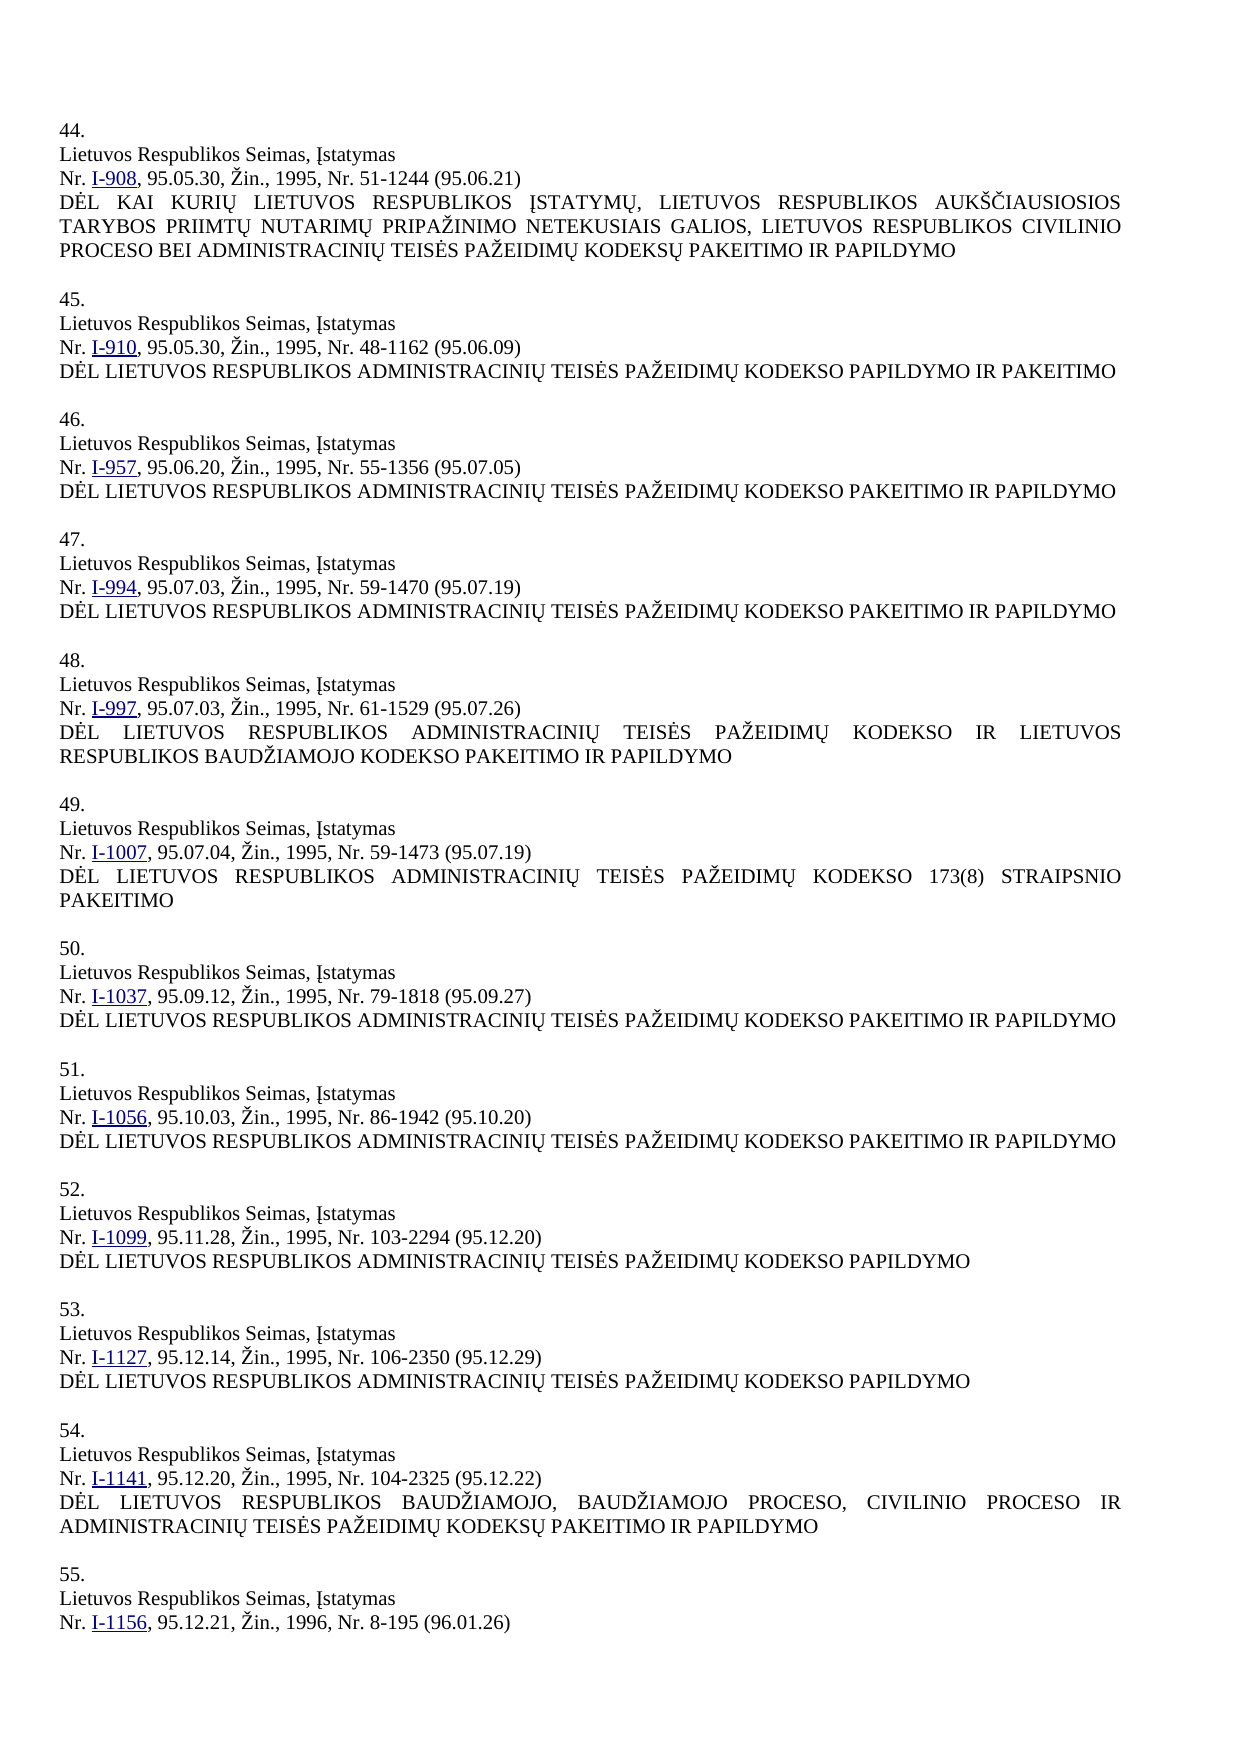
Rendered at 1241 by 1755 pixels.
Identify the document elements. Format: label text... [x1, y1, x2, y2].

text Nr. I-957, 95.06.20, Žin., 1995, Nr. 55-1356 (95.07.05) [59, 455, 1122, 479]
text Nr. I-1141, 95.12.20, Žin., 1995, Nr. 104-2325 (95.12.22) [59, 1466, 1122, 1490]
text Lietuvos Respublikos Seimas, Įstatymas [59, 960, 1122, 984]
text DĖL LIETUVOS RESPUBLIKOS ADMINISTRACINIŲ TEISĖS PAŽEIDIMŲ KODEKSO 173(8) STRAIPSNIO PAKEITIMO [59, 864, 1122, 912]
text 46. [59, 407, 1122, 431]
text 51. [59, 1057, 1122, 1081]
text DĖL LIETUVOS RESPUBLIKOS ADMINISTRACINIŲ TEISĖS PAŽEIDIMŲ KODEKSO PAKEITIMO IR PAPILDYMO [59, 599, 1122, 623]
text 53. [59, 1297, 1122, 1321]
text Nr. I-1099, 95.11.28, Žin., 1995, Nr. 103-2294 (95.12.20) [59, 1225, 1122, 1249]
text DĖL LIETUVOS RESPUBLIKOS ADMINISTRACINIŲ TEISĖS PAŽEIDIMŲ KODEKSO PAPILDYMO IR PAKEITIMO [59, 359, 1122, 383]
text Nr. I-1056, 95.10.03, Žin., 1995, Nr. 86-1942 (95.10.20) [59, 1105, 1122, 1129]
text Lietuvos Respublikos Seimas, Įstatymas [59, 1321, 1122, 1345]
text Lietuvos Respublikos Seimas, Įstatymas [59, 1586, 1122, 1610]
text 49. [59, 792, 1122, 816]
text Nr. I-910, 95.05.30, Žin., 1995, Nr. 48-1162 (95.06.09) [59, 335, 1122, 359]
text Nr. I-1037, 95.09.12, Žin., 1995, Nr. 79-1818 (95.09.27) [59, 984, 1122, 1008]
text Nr. I-1007, 95.07.04, Žin., 1995, Nr. 59-1473 (95.07.19) [59, 840, 1122, 864]
text Lietuvos Respublikos Seimas, Įstatymas [59, 1442, 1122, 1466]
text Lietuvos Respublikos Seimas, Įstatymas [59, 1081, 1122, 1105]
text Lietuvos Respublikos Seimas, Įstatymas [59, 431, 1122, 455]
text Nr. I-994, 95.07.03, Žin., 1995, Nr. 59-1470 (95.07.19) [59, 575, 1122, 599]
text Lietuvos Respublikos Seimas, Įstatymas [59, 142, 1122, 166]
text 54. [59, 1417, 1122, 1442]
text 47. [59, 527, 1122, 551]
text Lietuvos Respublikos Seimas, Įstatymas [59, 672, 1122, 696]
text 45. [59, 287, 1122, 311]
text Lietuvos Respublikos Seimas, Įstatymas [59, 551, 1122, 575]
text DĖL LIETUVOS RESPUBLIKOS ADMINISTRACINIŲ TEISĖS PAŽEIDIMŲ KODEKSO PAKEITIMO IR PAPILDYMO [59, 1129, 1122, 1153]
text Nr. I-997, 95.07.03, Žin., 1995, Nr. 61-1529 (95.07.26) [59, 696, 1122, 720]
text DĖL LIETUVOS RESPUBLIKOS ADMINISTRACINIŲ TEISĖS PAŽEIDIMŲ KODEKSO PAPILDYMO [59, 1249, 1122, 1273]
text Nr. I-1156, 95.12.21, Žin., 1996, Nr. 8-195 (96.01.26) [59, 1610, 1122, 1634]
text 52. [59, 1177, 1122, 1201]
text 44. [59, 118, 1122, 142]
text DĖL LIETUVOS RESPUBLIKOS ADMINISTRACINIŲ TEISĖS PAŽEIDIMŲ KODEKSO IR LIETUVOS RESPUBLIKOS BAUDŽIAMOJO KODEKSO PAKEITIMO IR PAPILDYMO [59, 720, 1122, 768]
text Nr. I-908, 95.05.30, Žin., 1995, Nr. 51-1244 (95.06.21) [59, 166, 1122, 190]
text Lietuvos Respublikos Seimas, Įstatymas [59, 816, 1122, 840]
text Lietuvos Respublikos Seimas, Įstatymas [59, 1201, 1122, 1225]
text DĖL LIETUVOS RESPUBLIKOS ADMINISTRACINIŲ TEISĖS PAŽEIDIMŲ KODEKSO PAKEITIMO IR PAPILDYMO [59, 1008, 1122, 1032]
text DĖL LIETUVOS RESPUBLIKOS ADMINISTRACINIŲ TEISĖS PAŽEIDIMŲ KODEKSO PAKEITIMO IR PAPILDYMO [59, 479, 1122, 503]
text 48. [59, 647, 1122, 672]
text Lietuvos Respublikos Seimas, Įstatymas [59, 311, 1122, 335]
text 50. [59, 936, 1122, 960]
text DĖL LIETUVOS RESPUBLIKOS BAUDŽIAMOJO, BAUDŽIAMOJO PROCESO, CIVILINIO PROCESO IR ADMINISTRACINIŲ TEISĖS PAŽEIDIMŲ KODEKSŲ PAKEITIMO IR PAPILDYMO [59, 1490, 1122, 1538]
text DĖL LIETUVOS RESPUBLIKOS ADMINISTRACINIŲ TEISĖS PAŽEIDIMŲ KODEKSO PAPILDYMO [59, 1369, 1122, 1393]
text Nr. I-1127, 95.12.14, Žin., 1995, Nr. 106-2350 (95.12.29) [59, 1345, 1122, 1369]
text DĖL KAI KURIŲ LIETUVOS RESPUBLIKOS ĮSTATYMŲ, LIETUVOS RESPUBLIKOS AUKŠČIAUSIOSIOS TARYBOS PRIIMTŲ NUTARIMŲ PRIPAŽINIMO NETEKUSIAIS GALIOS, LIETUVOS RESPUBLIKOS CIVILINIO PROCESO BEI ADMINISTRACINIŲ TEISĖS PAŽEIDIMŲ KODEKSŲ PAKEITIMO IR PAPILDYMO [59, 190, 1122, 262]
text 55. [59, 1562, 1122, 1586]
